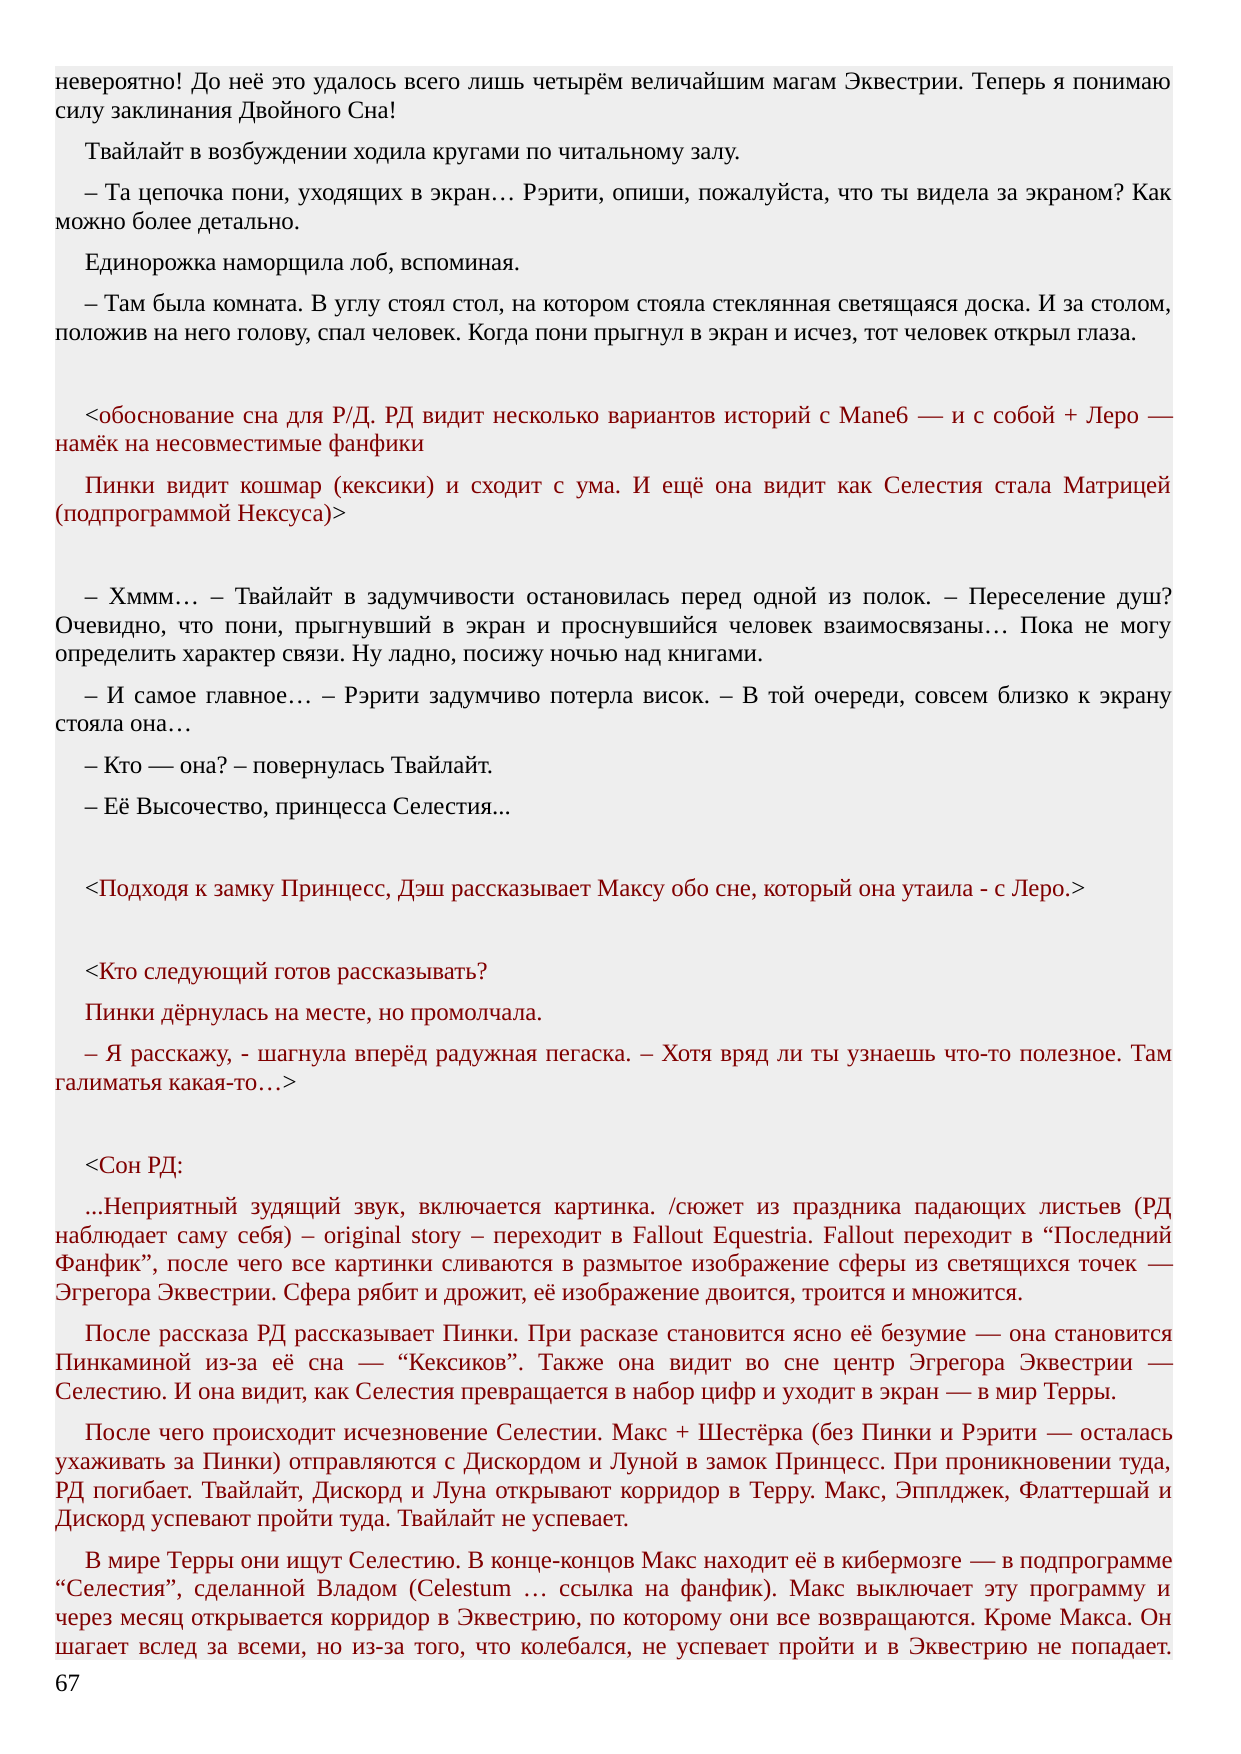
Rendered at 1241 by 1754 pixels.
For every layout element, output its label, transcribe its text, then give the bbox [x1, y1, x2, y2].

text После чего происходит исчезновение Селестии. Макс + Шестёрка (без Пинки и Рэрити — осталась ухаживать за Пинки) отправляются с Дискордом и Луной в замок Принцесс. При проникновении туда, РД погибает. Твайлайт, Дискорд и Луна открывают корридор в Терру. Макс, Эпплджек, Флаттершай и Дискорд успевают пройти туда. Твайлайт не успевает. [55, 1417, 1173, 1532]
text – Та цепочка пони, уходящих в экран… Рэрити, опиши, пожалуйста, что ты видела за экраном? Как можно более детально. [55, 177, 1173, 235]
text – И самое главное… – Рэрити задумчиво потерла висок. – В той очереди, совсем близко к экрану стояла она… [55, 680, 1173, 737]
text – Я расскажу, - шагнула вперёд радужная пегаска. – Хотя вряд ли ты узнаешь что-то полезное. Там галиматья какая-то…> [55, 1038, 1173, 1096]
text <обоснование сна для Р/Д. РД видит несколько вариантов историй с Mane6 — и с собой + Леро — намёк на несовместимые фанфики [55, 400, 1173, 457]
text – Её Высочество, принцесса Селестия... [55, 791, 1173, 820]
text Пинки видит кошмар (кексики) и сходит с ума. И ещё она видит как Селестия стала Матрицей (подпрограммой Нексуса)> [55, 470, 1173, 527]
text В мире Терры они ищут Селестию. В конце-концов Макс находит её в кибермозге — в подпрограмме “Селестия”, сделанной Владом (Celestum … ссылка на фанфик). Макс выключает эту программу и через месяц открывается корридор в Эквестрию, по которому они все возвращаются. Кроме Макса. Он шагает вслед за всеми, но из-за того, что колебался, не успевает пройти и в Эквестрию не попадает. [55, 1545, 1173, 1660]
text – Там была комната. В углу стоял стол, на котором стояла стеклянная светящаяся доска. И за столом, положив на него голову, спал человек. Когда пони прыгнул в экран и исчез, тот человек открыл глаза. [55, 288, 1173, 346]
text – Кто — она? – повернулась Твайлайт. [55, 750, 1173, 778]
text – Хммм… – Твайлайт в задумчивости остановилась перед одной из полок. – Переселение душ? Очевидно, что пони, прыгнувший в экран и проснувшийся человек взаимосвязаны… Пока не могу определить характер связи. Ну ладно, посижу ночью над книгами. [55, 581, 1173, 667]
text невероятно! До неё это удалось всего лишь четырём величайшим магам Эквестрии. Теперь я понимаю силу заклинания Двойного Сна! [55, 66, 1173, 123]
text ...Неприятный зудящий звук, включается картинка. /сюжет из праздника падающих листьев (РД наблюдает саму себя) – original story – переходит в Fallout Equestria. Fallout переходит в “Последний Фанфик”, после чего все картинки сливаются в размытое изображение сферы из светящихся точек — Эгрегора Эквестрии. Сфера рябит и дрожит, её изображение двоится, троится и множится. [55, 1191, 1173, 1306]
text После рассказа РД рассказывает Пинки. При расказе становится ясно её безумие — она становится Пинкаминой из-за её сна — “Кексиков”. Также она видит во сне центр Эгрегора Эквестрии — Селестию. И она видит, как Селестия превращается в набор цифр и уходит в экран — в мир Терры. [55, 1318, 1173, 1405]
text Пинки дёрнулась на месте, но промолчала. [55, 997, 1173, 1026]
text <Сон РД: [55, 1150, 1173, 1178]
text <Кто следующий готов рассказывать? [55, 956, 1173, 985]
text <Подходя к замку Принцесс, Дэш рассказывает Максу обо сне, который она утаила - с Леро.> [55, 873, 1173, 902]
text Твайлайт в возбуждении ходила кругами по читальному залу. [55, 136, 1173, 165]
text Единорожка наморщила лоб, вспоминая. [55, 247, 1173, 276]
